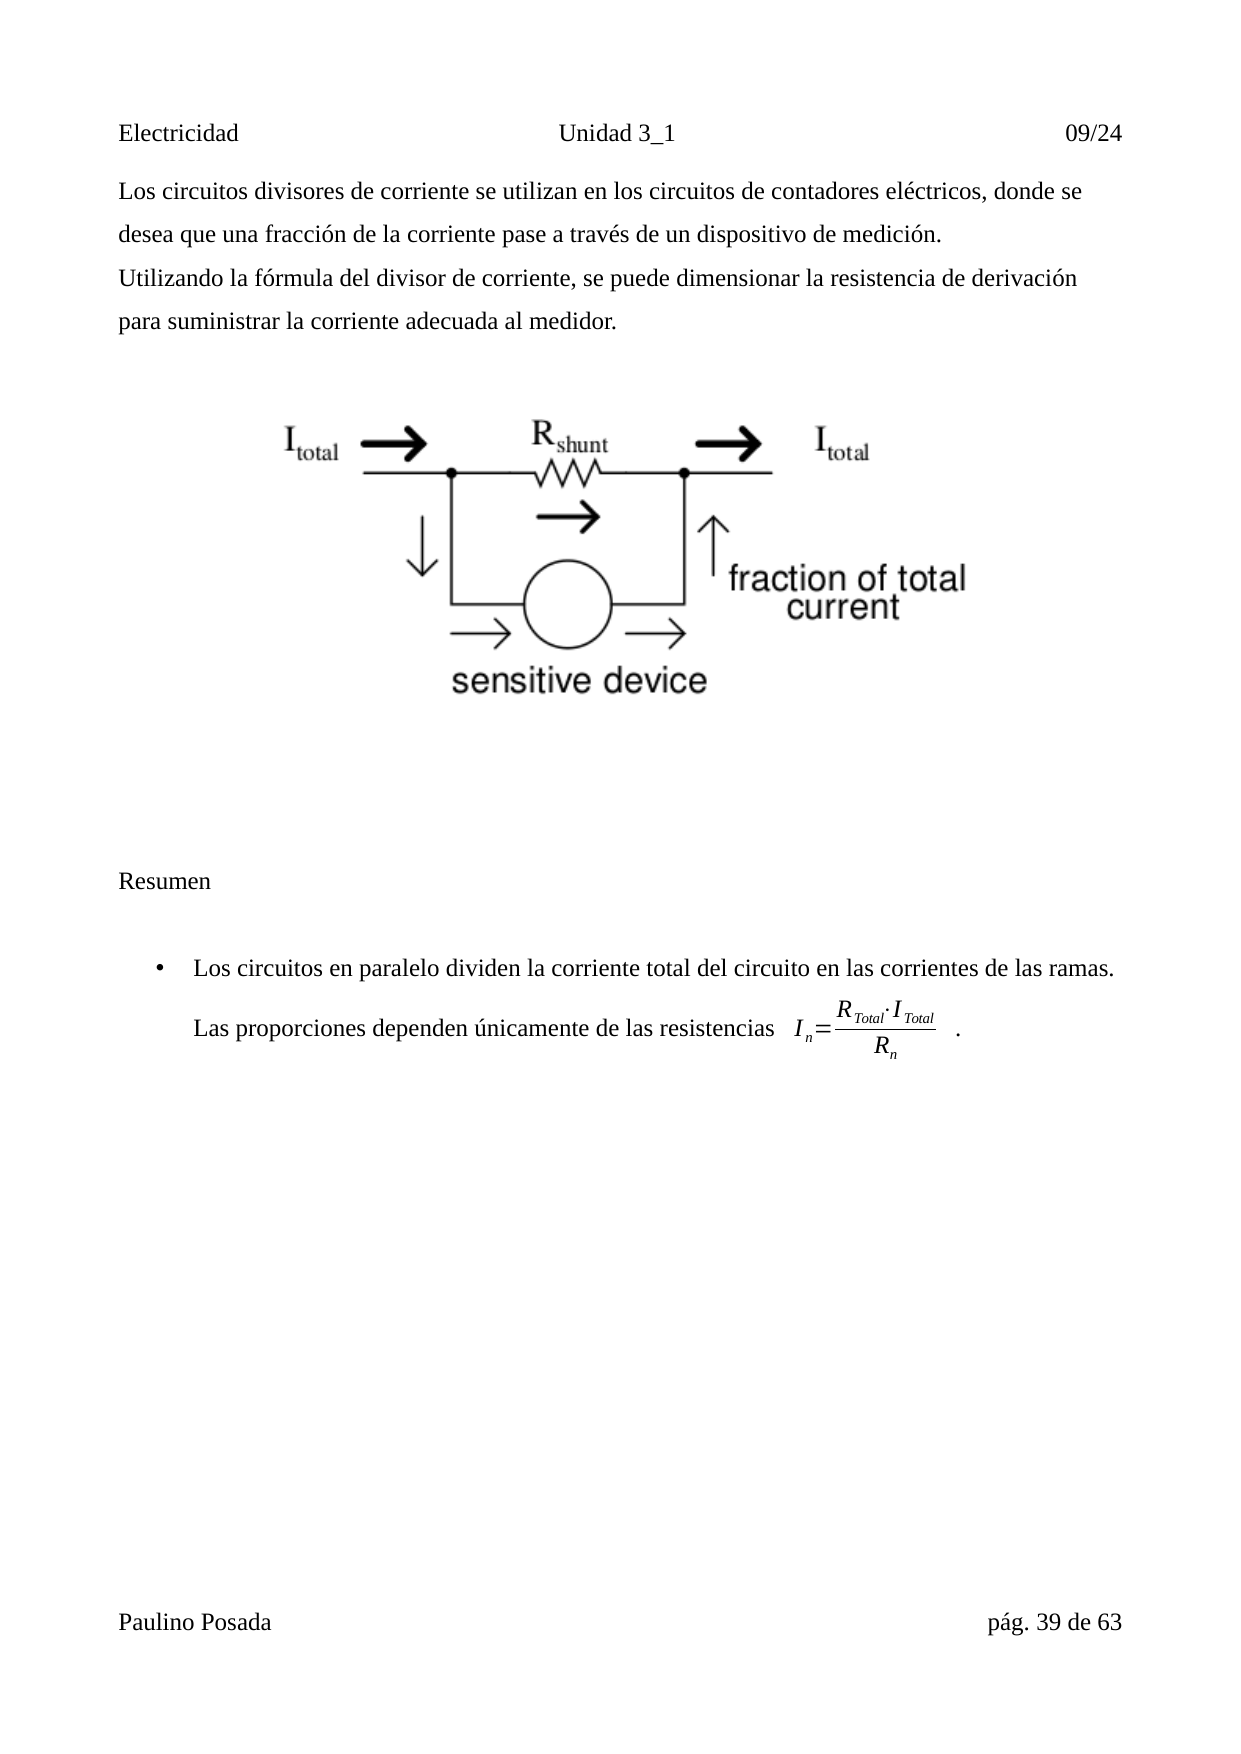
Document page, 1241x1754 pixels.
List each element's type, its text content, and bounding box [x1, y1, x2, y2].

picture [256, 407, 984, 710]
text Utilizando la fórmula del divisor de corriente, se puede dimensionar la resistencia de derivación para suministrar la corriente adecuada al medidor. [118, 263, 1122, 334]
text Resumen [118, 866, 1122, 895]
text Los circuitos divisores de corriente se utilizan en los circuitos de contadores eléctricos, donde se desea que una fracción de la corriente pase a través de un dispositivo de medición. [118, 176, 1122, 248]
list Las proporciones dependen únicamente de las resistencias. [156, 996, 1122, 1062]
list Los circuitos en paralelo dividen la corriente total del circuito en las corrientes de las ramas. [156, 953, 1122, 981]
